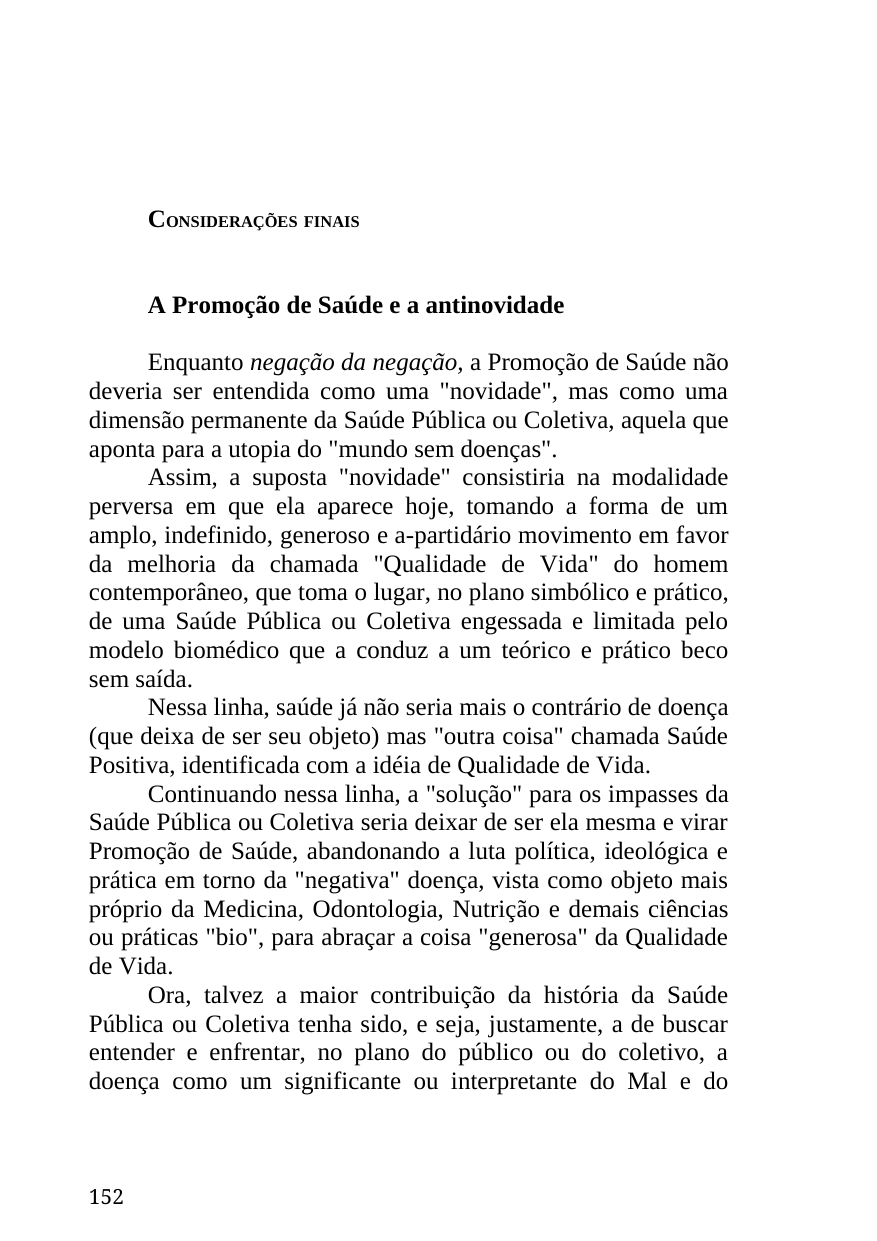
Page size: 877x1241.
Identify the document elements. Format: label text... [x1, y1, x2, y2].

text A Promoção de Saúde e a antinovidade [89, 290, 729, 319]
text Nessa linha, saúde já não seria mais o contrário de doença (que deixa de ser seu objeto) mas "outra coisa" chamada Saúde Positiva, identificada com a idéia de Qualidade de Vida. [89, 692, 729, 779]
text Ora, talvez a maior contribuição da história da Saúde Pública ou Coletiva tenha sido, e seja, justamente, a de buscar entender e enfrentar, no plano do público ou do coletivo, a doença como um significante ou interpretante do Mal e do [89, 980, 729, 1095]
text Considerações finais [89, 204, 729, 232]
text Assim, a suposta "novidade" consistiria na modalidade perversa em que ela aparece hoje, tomando a forma de um amplo, indefinido, generoso e a-partidário movimento em favor da melhoria da chamada "Qualidade de Vida" do homem contemporâneo, que toma o lugar, no plano simbólico e prático, de uma Saúde Pública ou Coletiva engessada e limitada pelo modelo biomédico que a conduz a um teórico e prático beco sem saída. [89, 462, 729, 692]
text Enquanto negação da negação, a Promoção de Saúde não deveria ser entendida como uma "novidade", mas como uma dimensão permanente da Saúde Pública ou Coletiva, aquela que aponta para a utopia do "mundo sem doenças". [89, 347, 729, 462]
text Continuando nessa linha, a "solução" para os impasses da Saúde Pública ou Coletiva seria deixar de ser ela mesma e virar Promoção de Saúde, abandonando a luta política, ideológica e prática em torno da "negativa" doença, vista como objeto mais próprio da Medicina, Odontologia, Nutrição e demais ciências ou práticas "bio", para abraçar a coisa "generosa" da Qualidade de Vida. [89, 779, 729, 980]
